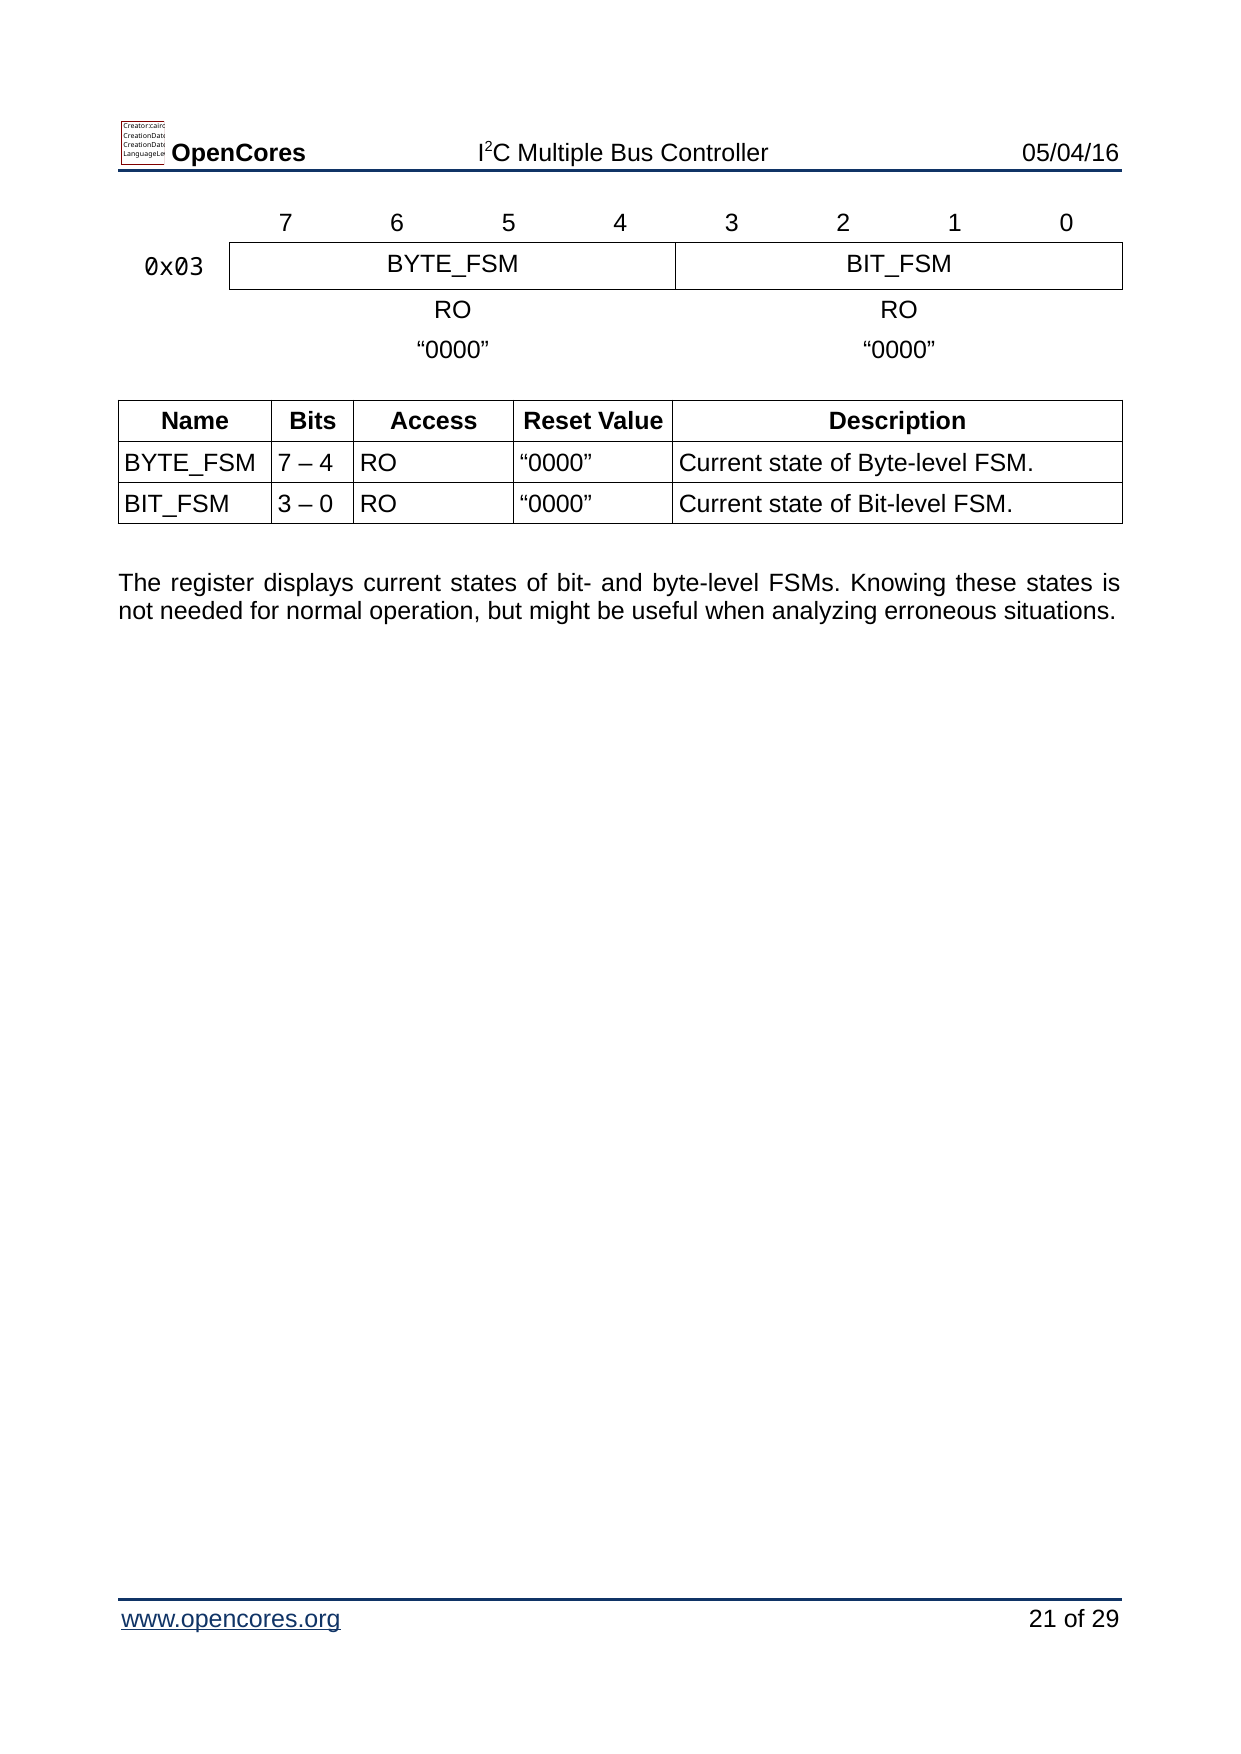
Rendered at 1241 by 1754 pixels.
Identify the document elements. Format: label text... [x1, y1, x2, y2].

table_header 1 [899, 202, 1010, 242]
table_cell 7 – 4 [272, 442, 353, 482]
table_cell BIT_FSM [119, 483, 271, 523]
table_header Access [354, 401, 513, 441]
table_cell “0000” [514, 483, 672, 523]
table_cell Current state of Byte-level FSM. [673, 442, 1122, 482]
table_header 5 [453, 202, 564, 242]
table_cell 3 – 0 [272, 483, 353, 523]
table_cell RO [354, 483, 513, 523]
table_header Reset Value [514, 401, 672, 441]
table_cell 0x03 [118, 242, 229, 288]
table_header 7 [230, 202, 341, 242]
table_header [118, 202, 229, 242]
table_cell RO [676, 290, 1122, 330]
table_cell “0000” [676, 330, 1122, 370]
table_cell BIT_FSM [676, 243, 1122, 288]
table_header Description [673, 401, 1122, 441]
table_cell RO [230, 290, 676, 330]
table_header 2 [787, 202, 899, 242]
table_cell RO [354, 442, 513, 482]
table_header 0 [1010, 202, 1122, 242]
table_cell BYTE_FSM [119, 442, 271, 482]
table_cell BYTE_FSM [230, 243, 675, 288]
table_header 3 [676, 202, 787, 242]
text The register displays current states of bit- and byte-level FSMs. Knowing these states is not needed for normal operation, but might be useful when analyzing erroneous situations. [118, 568, 1122, 625]
table_cell “0000” [230, 330, 676, 370]
table_header 6 [341, 202, 453, 242]
table_cell [118, 289, 229, 330]
table_header Name [119, 401, 271, 441]
table_cell [118, 330, 229, 370]
table_cell “0000” [514, 442, 672, 482]
table_cell Current state of Bit-level FSM. [673, 483, 1122, 523]
table_header Bits [272, 401, 353, 441]
table_header 4 [564, 202, 676, 242]
